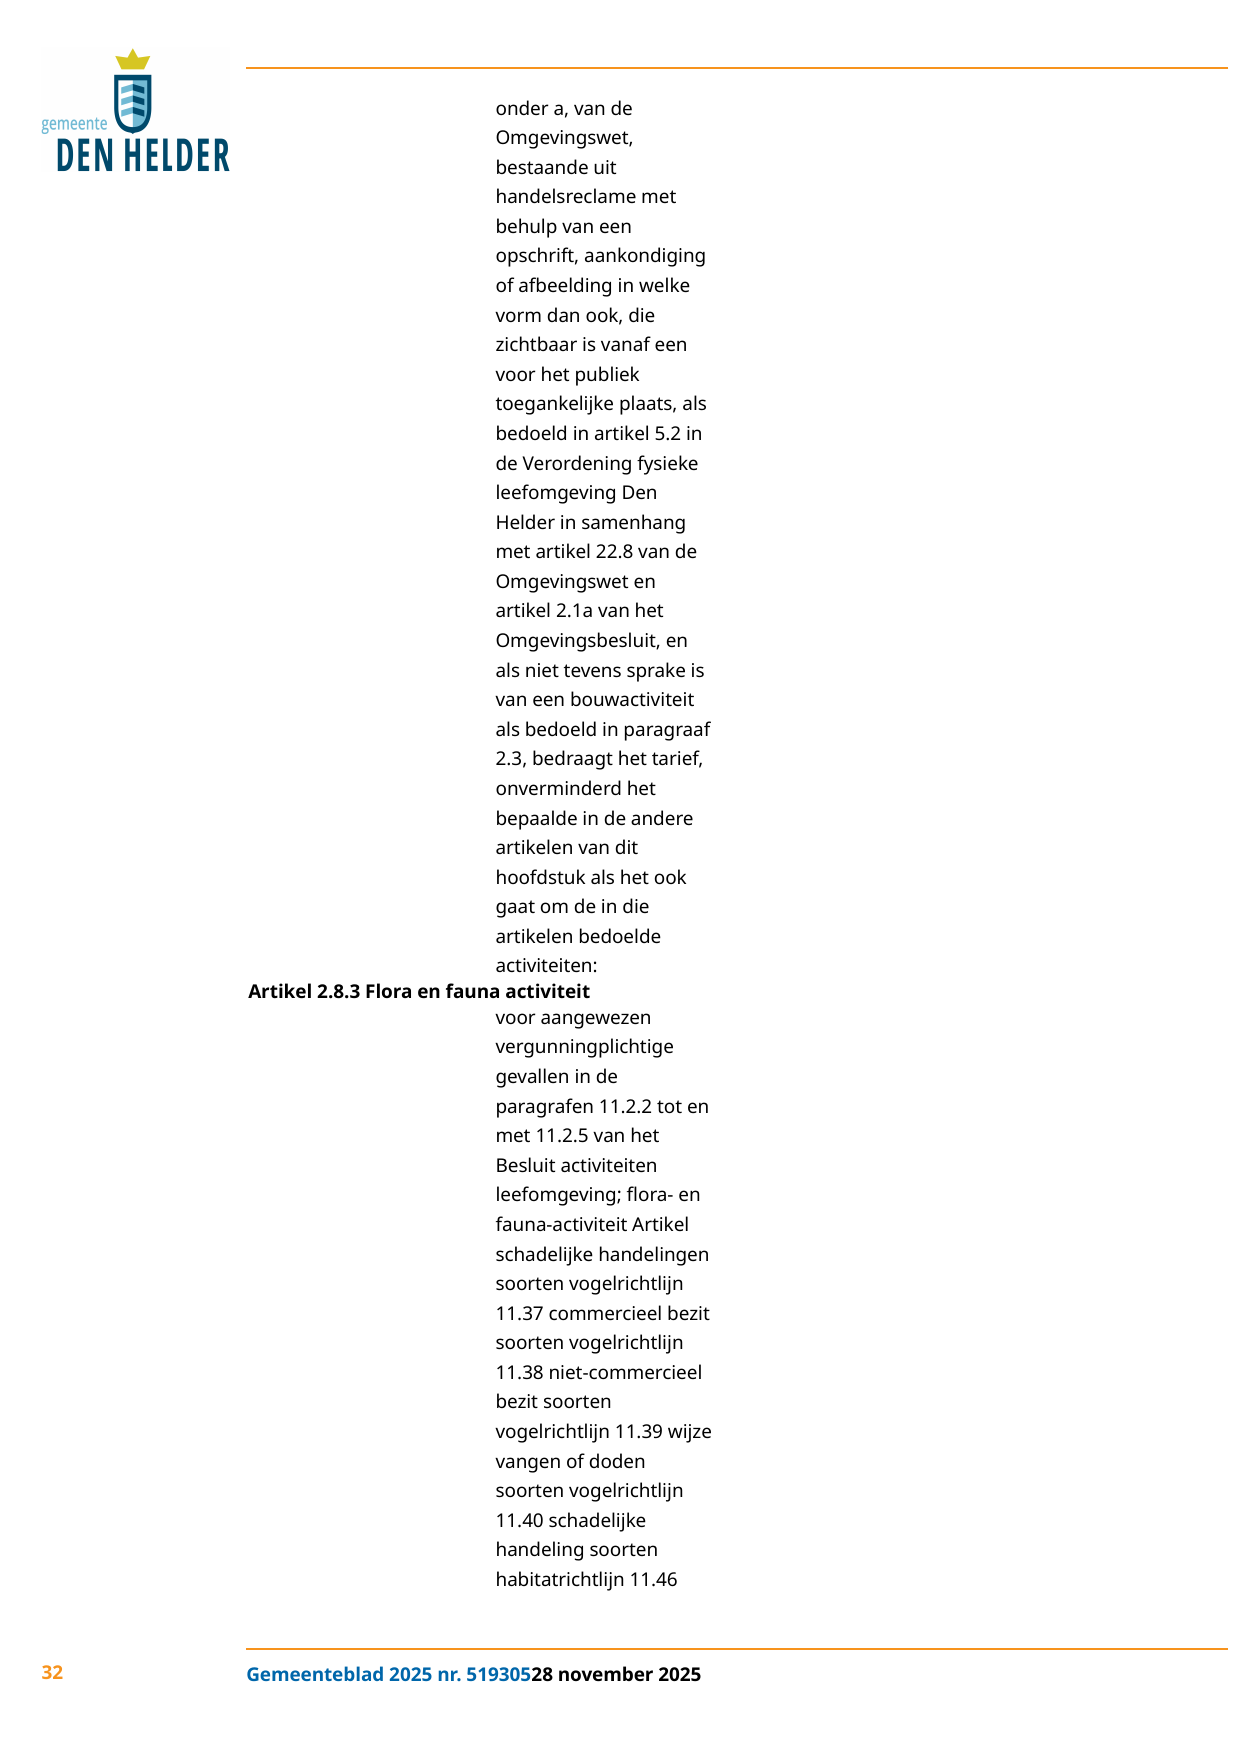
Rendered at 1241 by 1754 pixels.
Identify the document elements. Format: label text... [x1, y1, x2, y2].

picture [63, 144, 68, 165]
table_cell [714, 1004, 933, 1592]
picture [220, 160, 224, 172]
picture [100, 154, 106, 172]
table_cell [714, 95, 933, 978]
table_cell onder a, van de Omgevingswet, bestaande uit handelsreclame met behulp van een opschrift, aankondiging of afbeelding in welke vorm dan ook, die zichtbaar is vanaf een voor het publiek toegankelijke plaats, als bedoeld in artikel 5.2 in de Verordening fysieke leefomgeving Den Helder in samenhang met artikel 22.8 van de Omgevingswet en artikel 2.1a van het Omgevingsbesluit, en als niet tevens sprake is van een bouwactiviteit als bedoeld in paragraaf 2.3, bedraagt het tarief, onverminderd het bepaalde in de andere artikelen van dit hoofdstuk als het ook gaat om de in die artikelen bedoelde activiteiten: [495, 95, 714, 978]
table_cell [248, 1004, 495, 1592]
table_cell [933, 1004, 1152, 1592]
table_cell Artikel 2.8.3 Flora en fauna activiteit [248, 979, 1152, 1004]
table_cell [248, 95, 495, 978]
picture [182, 144, 187, 165]
picture [41, 47, 231, 172]
table_cell [933, 95, 1152, 978]
table_cell voor aangewezen vergunningplichtige gevallen in de paragrafen 11.2.2 tot en met 11.2.5 van het Besluit activiteiten leefomgeving; flora- en fauna-activiteit Artikel schadelijke handelingen soorten vogelrichtlijn 11.37 commercieel bezit soorten vogelrichtlijn 11.38 niet-commercieel bezit soorten vogelrichtlijn 11.39 wijze vangen of doden soorten vogelrichtlijn 11.40 schadelijke handeling soorten habitatrichtlijn 11.46 [495, 1004, 714, 1592]
picture [130, 157, 135, 172]
